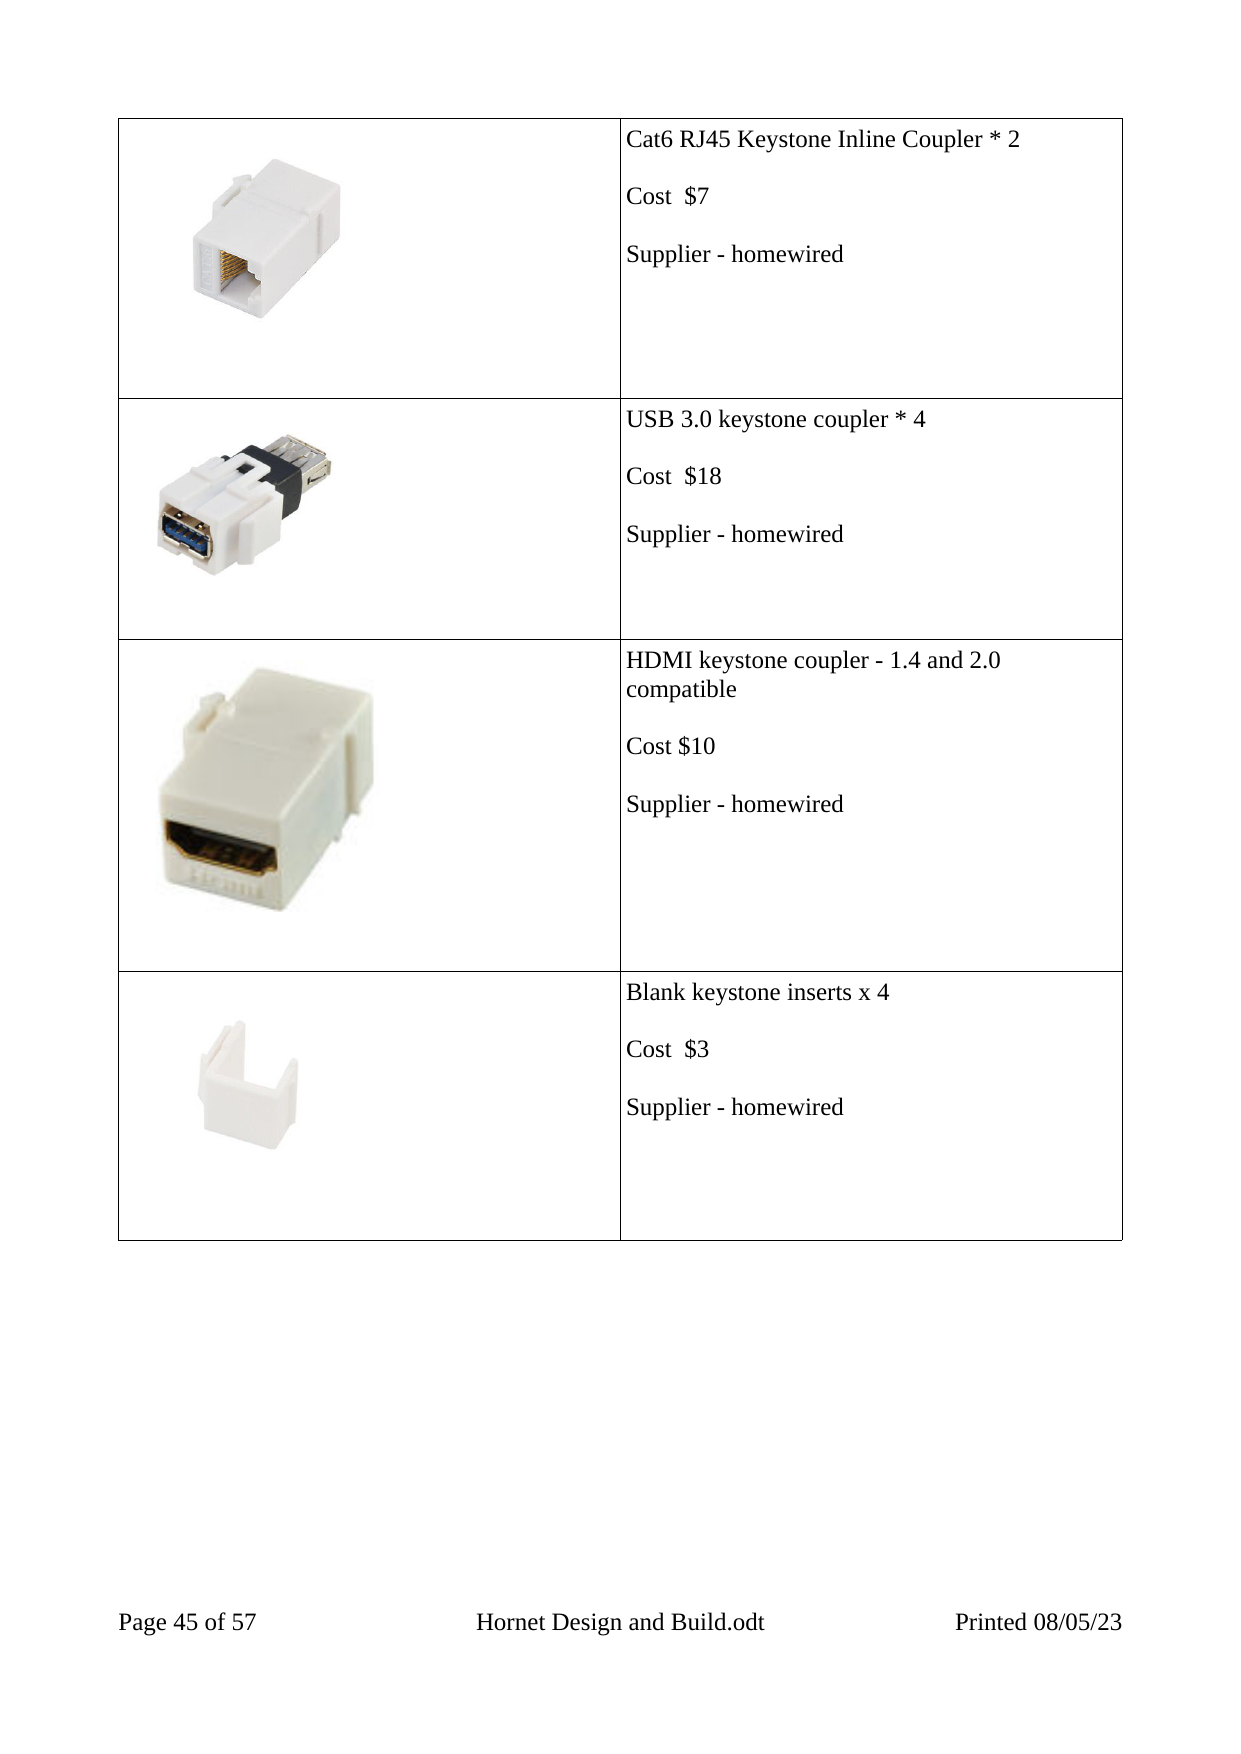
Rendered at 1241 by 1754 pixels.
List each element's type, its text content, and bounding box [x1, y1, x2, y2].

picture [123, 645, 397, 937]
table_cell [119, 640, 620, 971]
table_cell [119, 119, 620, 398]
table_cell Blank keystone inserts x 4 Cost $3 Supplier - homewired [621, 972, 1122, 1240]
table_cell USB 3.0 keystone coupler * 4 Cost $18 Supplier - homewired [621, 399, 1122, 639]
picture [123, 403, 364, 605]
picture [123, 123, 407, 364]
picture [123, 977, 375, 1206]
table_cell Cat6 RJ45 Keystone Inline Coupler * 2 Cost $7 Supplier - homewired [621, 119, 1122, 398]
table_cell [119, 972, 620, 1240]
table_cell [119, 399, 620, 639]
table_cell HDMI keystone coupler - 1.4 and 2.0 compatible Cost $10 Supplier - homewired [621, 640, 1122, 971]
